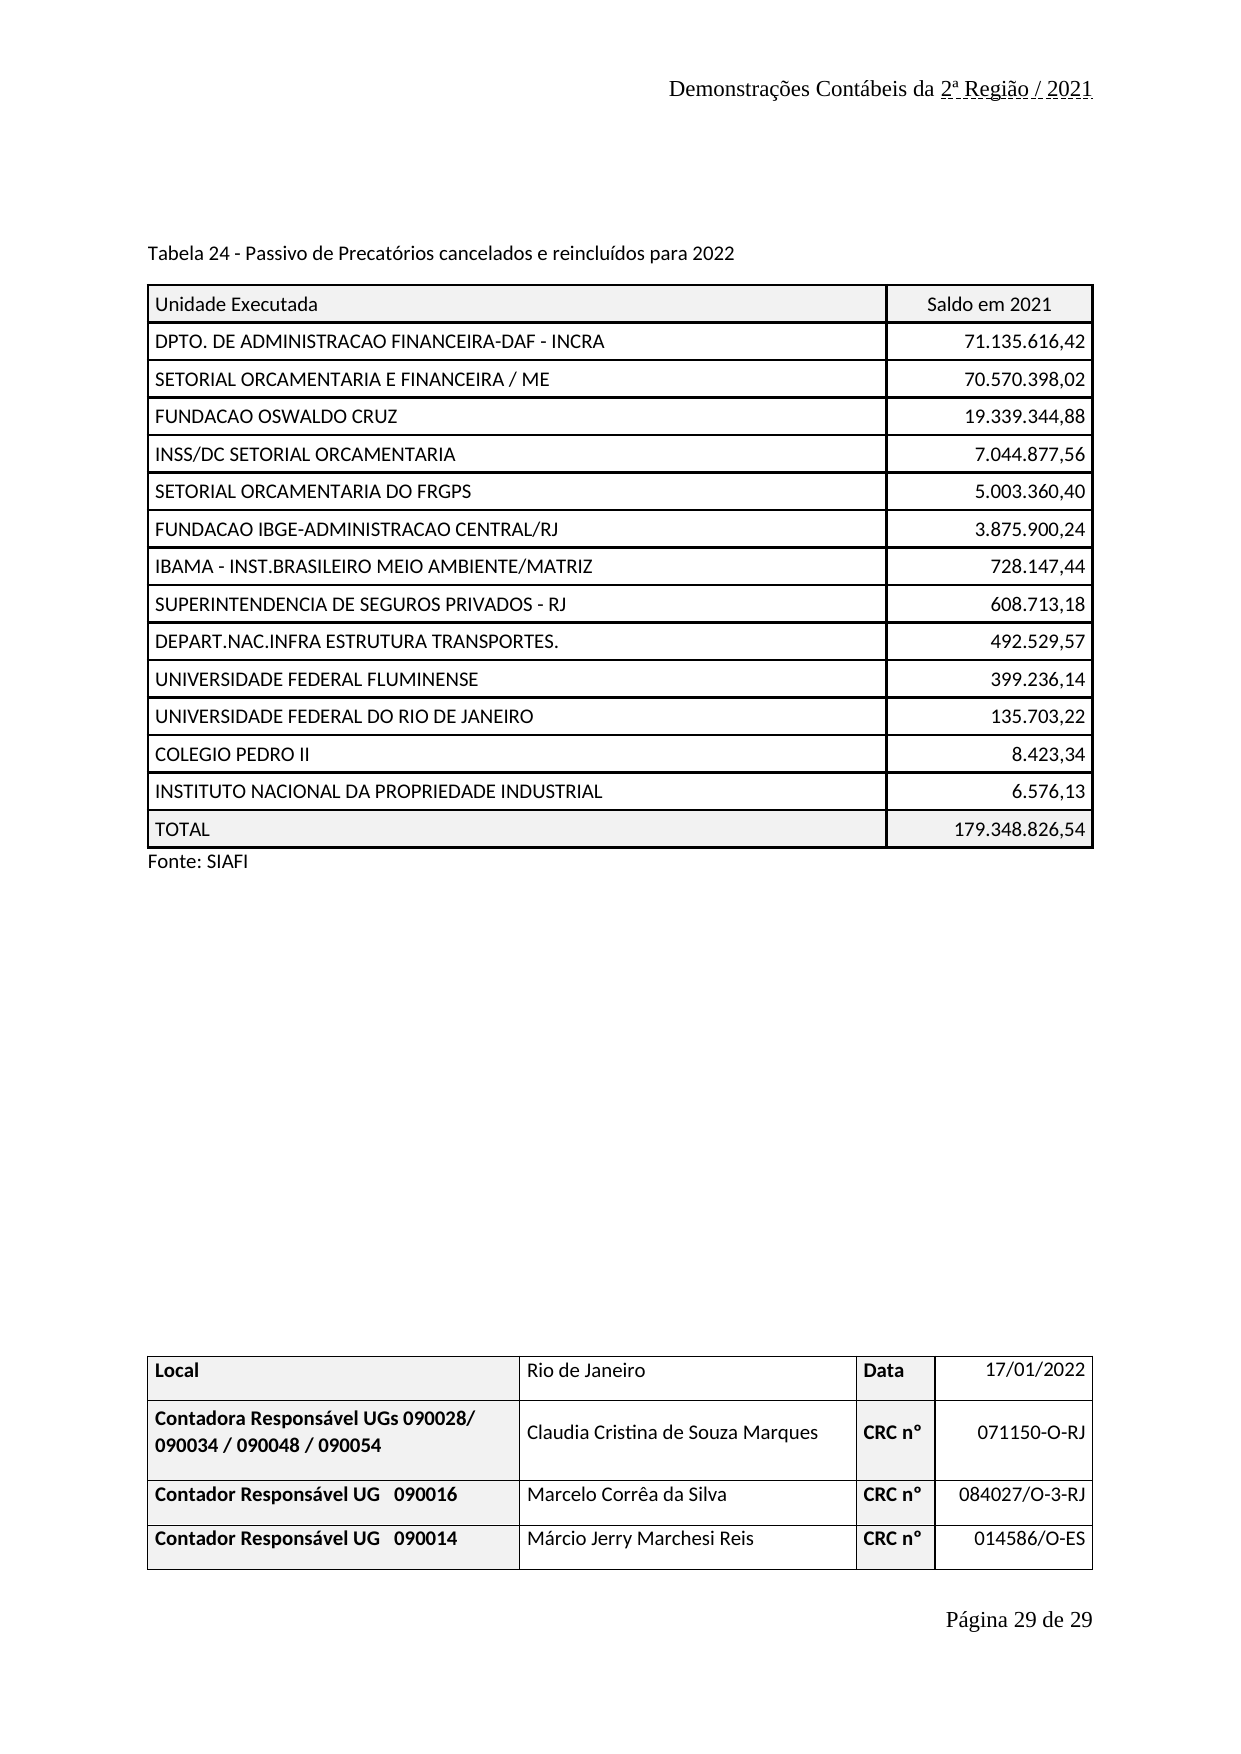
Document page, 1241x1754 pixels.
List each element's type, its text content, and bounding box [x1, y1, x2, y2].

table_cell 7.044.877,56 [888, 436, 1091, 471]
table_header Unidade Executada [149, 286, 885, 321]
table_cell SETORIAL ORCAMENTARIA DO FRGPS [149, 474, 885, 509]
table_header Data [857, 1357, 934, 1400]
table_cell CRC nº [857, 1526, 934, 1569]
table_cell 179.348.826,54 [888, 811, 1091, 846]
table_cell 8.423,34 [888, 736, 1091, 771]
table_cell 071150-O-RJ [936, 1401, 1092, 1480]
table_cell FUNDACAO IBGE-ADMINISTRACAO CENTRAL/RJ [149, 511, 885, 546]
table_cell SETORIAL ORCAMENTARIA E FINANCEIRA / ME [149, 361, 885, 396]
table_cell CRC nº [857, 1481, 934, 1524]
table_cell 728.147,44 [888, 549, 1091, 584]
table_cell Claudia Cristina de Souza Marques [520, 1401, 856, 1480]
table_cell 014586/O-ES [936, 1526, 1092, 1569]
table_cell CRC nº [857, 1401, 934, 1480]
table_cell Márcio Jerry Marchesi Reis [520, 1526, 856, 1569]
table_header Saldo em 2021 [888, 286, 1091, 321]
table_cell DEPART.NAC.INFRA ESTRUTURA TRANSPORTES. [149, 624, 885, 659]
table_cell 135.703,22 [888, 699, 1091, 734]
table_cell UNIVERSIDADE FEDERAL FLUMINENSE [149, 661, 885, 696]
table_header Local [148, 1357, 519, 1400]
table_cell IBAMA - INST.BRASILEIRO MEIO AMBIENTE/MATRIZ [149, 549, 885, 584]
table_header 17/01/2022 [936, 1357, 1092, 1400]
table_cell INSS/DC SETORIAL ORCAMENTARIA [149, 436, 885, 471]
table_cell FUNDACAO OSWALDO CRUZ [149, 399, 885, 434]
table_cell 19.339.344,88 [888, 399, 1091, 434]
table_cell Marcelo Corrêa da Silva [520, 1481, 856, 1524]
table_cell 6.576,13 [888, 774, 1091, 809]
table_cell 5.003.360,40 [888, 474, 1091, 509]
table_cell TOTAL [149, 811, 885, 846]
text Tabela 24 - Passivo de Precatórios cancelados e reincluídos para 2022 [148, 240, 1092, 266]
table_cell Contador Responsável UG 090014 [148, 1526, 519, 1569]
table_cell UNIVERSIDADE FEDERAL DO RIO DE JANEIRO [149, 699, 885, 734]
table_cell 492.529,57 [888, 624, 1091, 659]
table_cell 71.135.616,42 [888, 324, 1091, 359]
text Fonte: SIAFI [148, 849, 1092, 874]
table_cell Contador Responsável UG 090016 [148, 1481, 519, 1524]
table_cell 399.236,14 [888, 661, 1091, 696]
table_cell 084027/O-3-RJ [936, 1481, 1092, 1524]
table_cell 608.713,18 [888, 586, 1091, 621]
table_cell INSTITUTO NACIONAL DA PROPRIEDADE INDUSTRIAL [149, 774, 885, 809]
table_cell Contadora Responsável UGs 090028/ 090034 / 090048 / 090054 [148, 1401, 519, 1480]
table_header Rio de Janeiro [520, 1357, 856, 1400]
table_cell SUPERINTENDENCIA DE SEGUROS PRIVADOS - RJ [149, 586, 885, 621]
table_cell 70.570.398,02 [888, 361, 1091, 396]
table_cell 3.875.900,24 [888, 511, 1091, 546]
table_cell COLEGIO PEDRO II [149, 736, 885, 771]
table_cell DPTO. DE ADMINISTRACAO FINANCEIRA-DAF - INCRA [149, 324, 885, 359]
